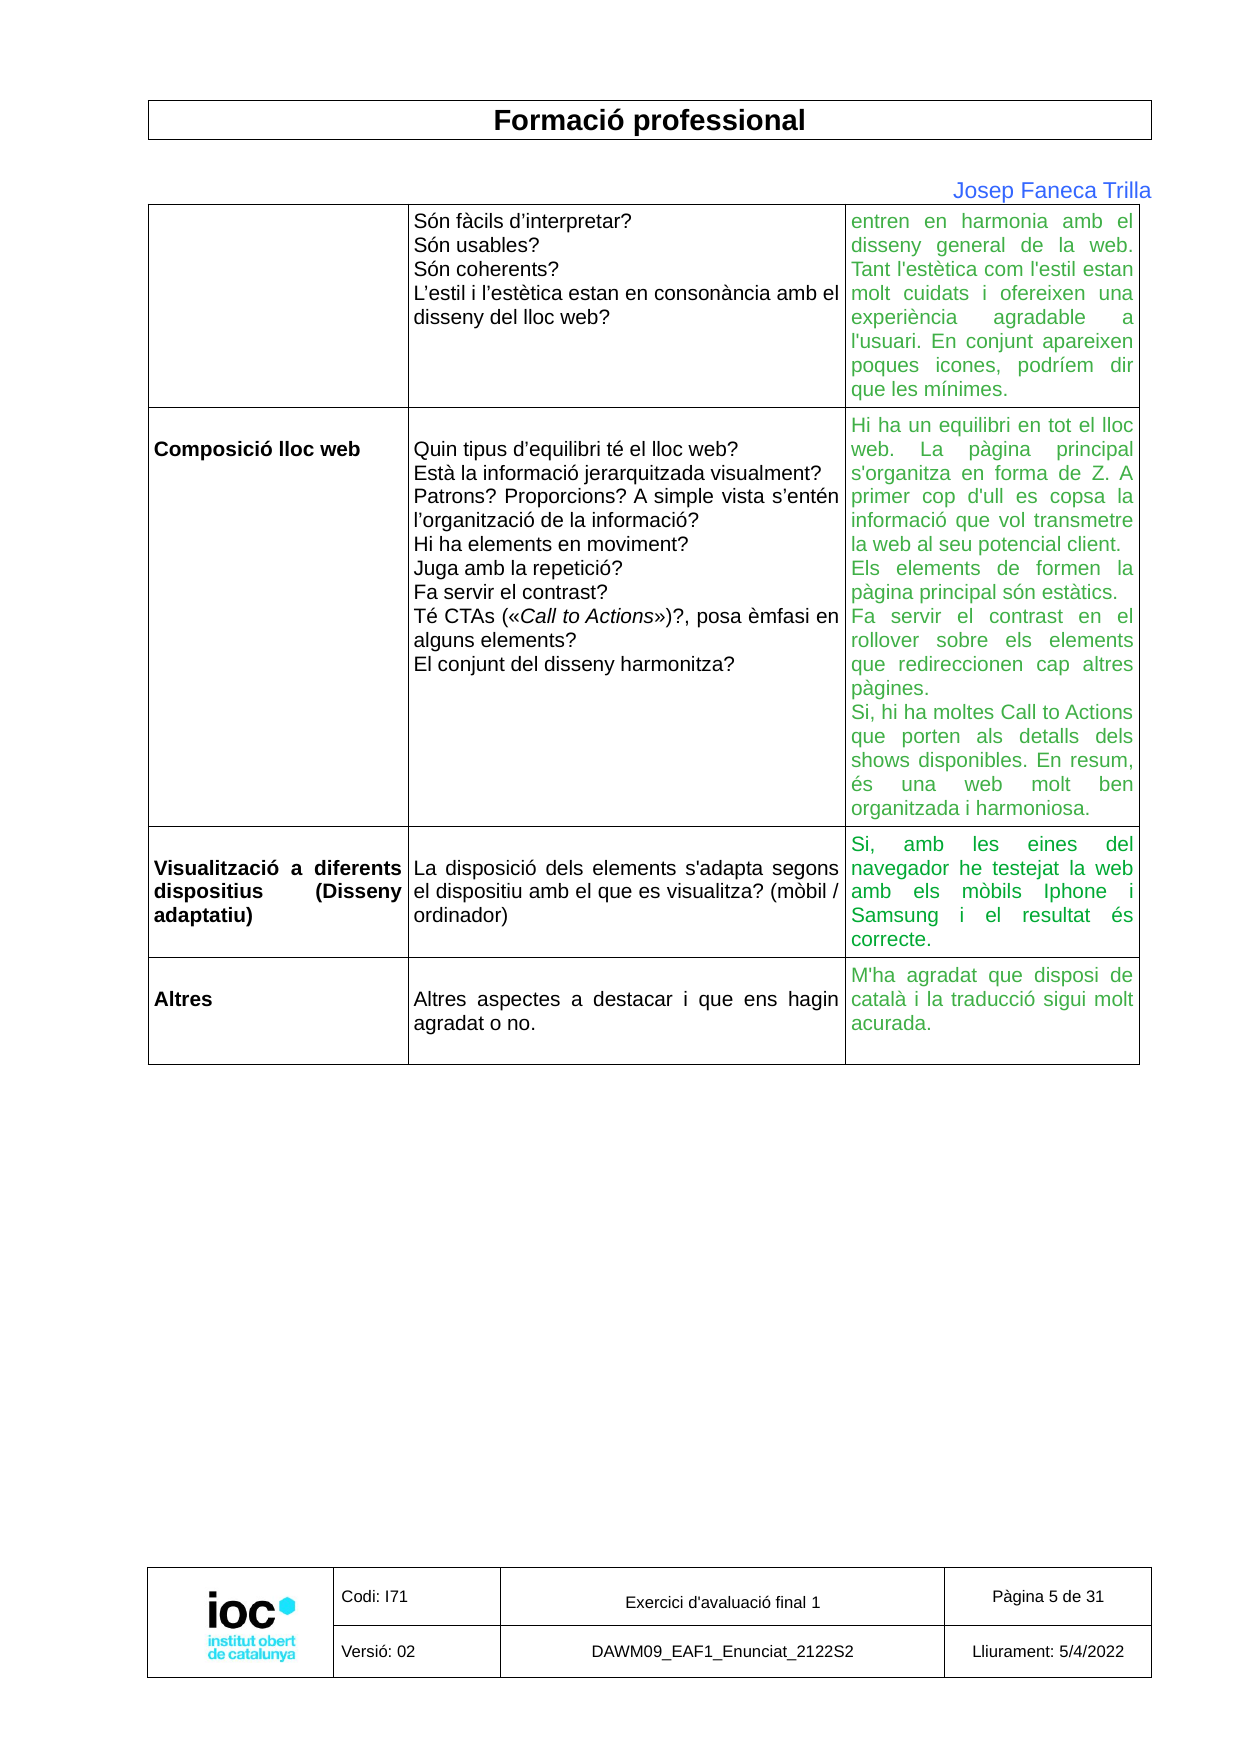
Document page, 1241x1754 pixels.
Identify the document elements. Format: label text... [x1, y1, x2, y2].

table_cell Altres aspectes a destacar i que ens hagin agradat o no. [409, 958, 845, 1064]
table_cell Hi ha un equilibri en tot el lloc web. La pàgina principal s'organitza en forma de Z. A primer cop d'ull es copsa la informació que vol transmetre la web al seu potencial client. Els elements de formen la pàgina principal són estàtics. Fa servir el contrast en el rollover sobre els elements que redireccionen cap altres pàgines. Si, hi ha moltes Call to Actions que porten als detalls dels shows disponibles. En resum, és una web molt ben organitzada i harmoniosa. [846, 408, 1139, 826]
table_cell Quin tipus d’equilibri té el lloc web? Està la informació jerarquitzada visualment? Patrons? Proporcions? A simple vista s’entén l’organització de la informació? Hi ha elements en moviment? Juga amb la repetició? Fa servir el contrast? Té CTAs («Call to Actions»)?, posa èmfasi en alguns elements? El conjunt del disseny harmonitza? [409, 408, 845, 826]
table_cell Altres [149, 958, 408, 1064]
table_cell Composició lloc web [149, 408, 408, 826]
picture [195, 1577, 309, 1673]
table_cell [149, 205, 408, 407]
table_cell La disposició dels elements s'adapta segons el dispositiu amb el que es visualitza? (mòbil / ordinador) [409, 827, 845, 957]
table_cell entren en harmonia amb el disseny general de la web. Tant l'estètica com l'estil estan molt cuidats i ofereixen una experiència agradable a l'usuari. En conjunt apareixen poques icones, podríem dir que les mínimes. [846, 205, 1139, 407]
table_cell M'ha agradat que disposi de català i la traducció sigui molt acurada. [846, 958, 1139, 1064]
table_cell Són fàcils d’interpretar? Són usables? Són coherents? L’estil i l’estètica estan en consonància amb el disseny del lloc web? [409, 205, 845, 407]
table_cell Visualització a diferents dispositius (Disseny adaptatiu) [149, 827, 408, 957]
table_cell Si, amb les eines del navegador he testejat la web amb els mòbils Iphone i Samsung i el resultat és correcte. [846, 827, 1139, 957]
